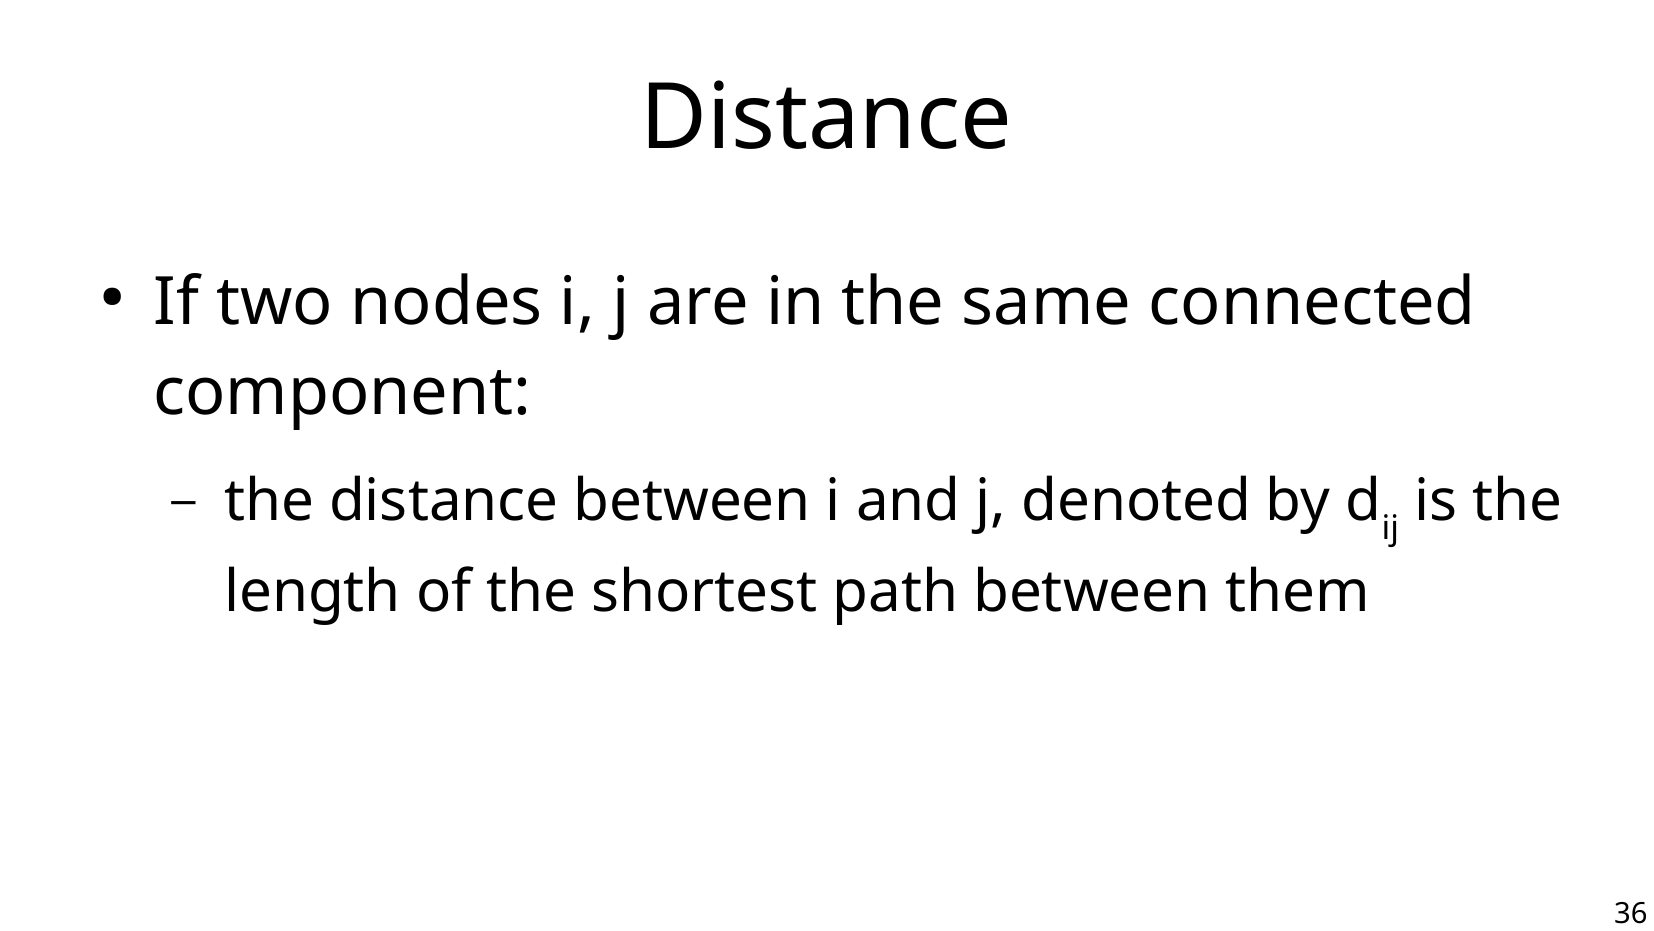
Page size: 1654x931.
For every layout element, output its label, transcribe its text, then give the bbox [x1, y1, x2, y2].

list If two nodes i, j are in the same connected component: the distance between i and j, denoted by dij is the length of the shortest path between them [82, 253, 1571, 793]
title Distance [82, 1, 1571, 226]
